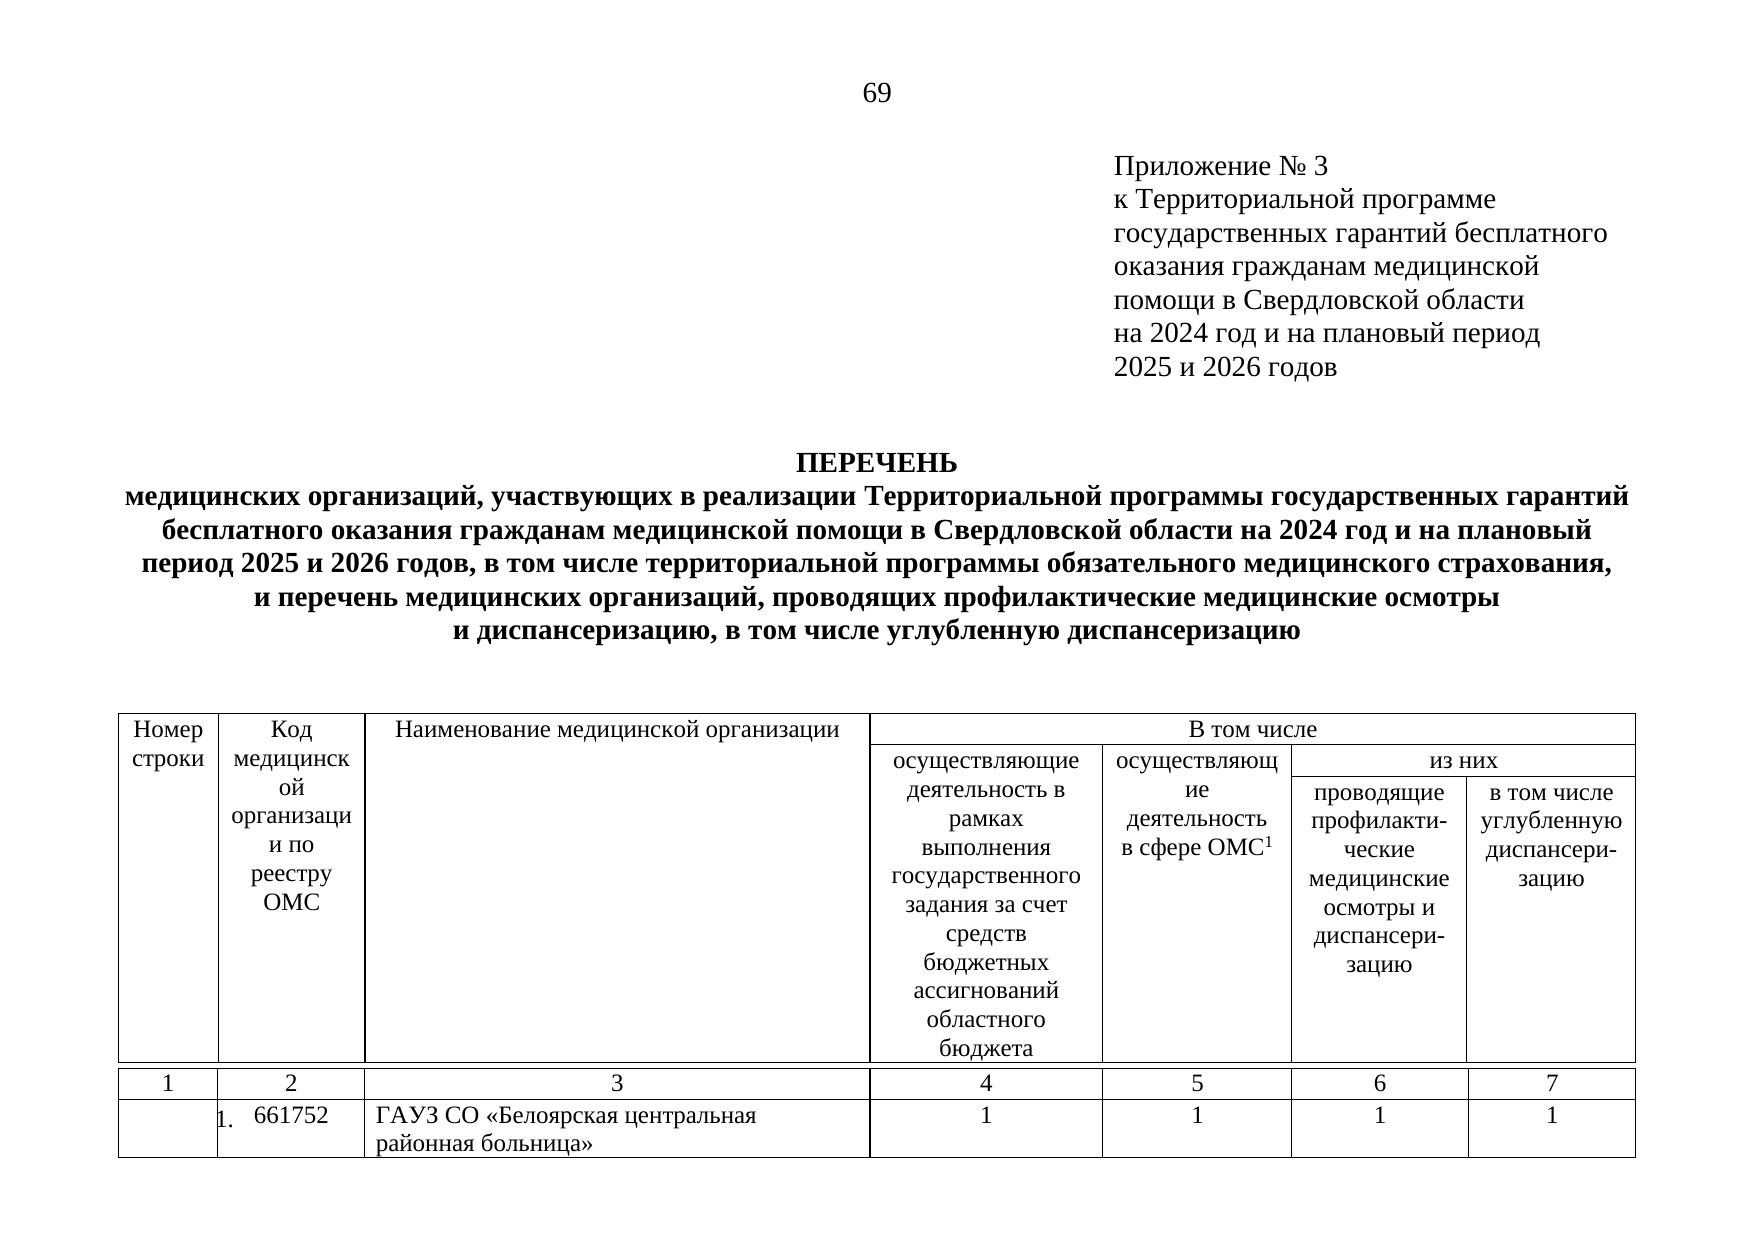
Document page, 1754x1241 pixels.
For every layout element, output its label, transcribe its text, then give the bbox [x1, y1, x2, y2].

text ПЕРЕЧЕНЬ [118, 445, 1636, 478]
table_header Номер строки [119, 714, 218, 1062]
table_cell 1 [1469, 1100, 1635, 1157]
table_header В том числе [871, 714, 1635, 744]
table_cell осуществляющие деятельность в сфере ОМС1 [1103, 745, 1291, 1062]
table_cell в том числе углубленную диспансери-зацию [1467, 777, 1635, 1062]
table_header 5 [1103, 1069, 1291, 1099]
table_header 4 [871, 1069, 1102, 1099]
text медицинских организаций, участвующих в реализации Территориальной программы государственных гарантий бесплатного оказания гражданам медицинской помощи в Свердловской области на 2024 год и на плановый период 2025 и 2026 годов, в том числе территориальной программы обязательного медицинского страхования, и перечень медицинских организаций, проводящих профилактические медицинские осмотры и диспансеризацию, в том числе углубленную диспансеризацию [118, 478, 1636, 646]
table_header 2 [218, 1069, 364, 1099]
table_header Код медицинской организации по реестру ОМС [219, 714, 364, 1062]
table_cell проводящие профилакти-ческие медицинские осмотры и диспансери-зацию [1292, 777, 1466, 1062]
table_cell 1 [1103, 1100, 1291, 1157]
table_header [118, 148, 1102, 382]
table_cell ГАУЗ СО «Белоярская центральная районная больница» [365, 1100, 869, 1157]
table_header 6 [1292, 1069, 1468, 1099]
table_cell [119, 1100, 217, 1157]
table_header 1 [119, 1069, 217, 1099]
table_header Наименование медицинской организации [366, 714, 869, 1062]
table_header Приложение № 3 к Территориальной программе государственных гарантий бесплатного оказания гражданам медицинской помощи в Свердловской области на 2024 год и на плановый период 2025 и 2026 годов [1103, 148, 1636, 382]
table_cell 1 [871, 1100, 1102, 1157]
table_cell 661752 [218, 1100, 364, 1157]
table_cell осуществляющие деятельность в рамках выполнения государственного задания за счет средств бюджетных ассигнований областного бюджета [871, 745, 1102, 1062]
table_header 7 [1469, 1069, 1635, 1099]
table_cell из них [1292, 745, 1635, 776]
table_cell 1 [1292, 1100, 1468, 1157]
table_header 3 [365, 1069, 869, 1099]
